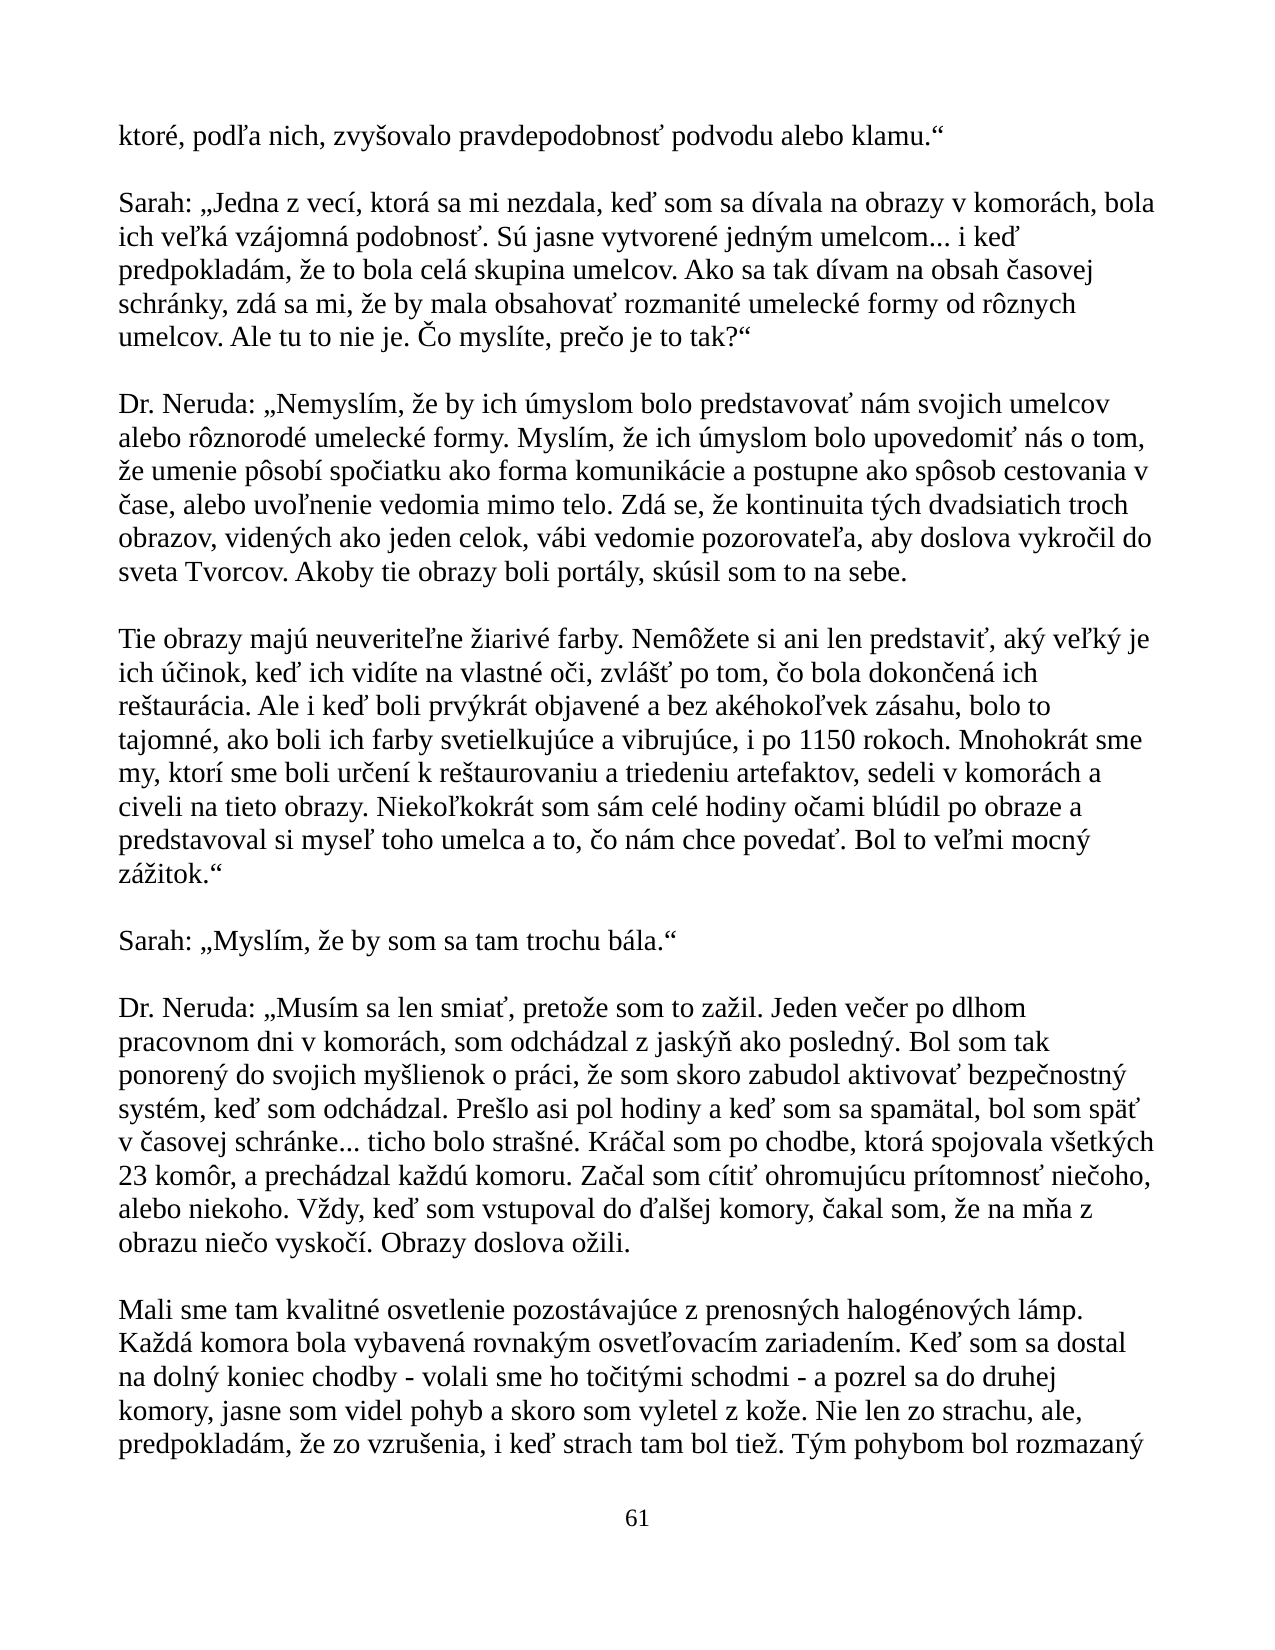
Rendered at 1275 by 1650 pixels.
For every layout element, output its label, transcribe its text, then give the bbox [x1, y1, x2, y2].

text ktoré, podľa nich, zvyšovalo pravdepodobnosť podvodu alebo klamu.“ Sarah: „Jedna z vecí, ktorá sa mi nezdala, keď som sa dívala na obrazy v komorách, bola ich veľká vzájomná podobnosť. Sú jasne vytvorené jedným umelcom... i keď predpokladám, že to bola celá skupina umelcov. Ako sa tak dívam na obsah časovej schránky, zdá sa mi, že by mala obsahovať rozmanité umelecké formy od rôznych umelcov. Ale tu to nie je. Čo myslíte, prečo je to tak?“ Dr. Neruda: „Nemyslím, že by ich úmyslom bolo predstavovať nám svojich umelcov alebo rôznorodé umelecké formy. Myslím, že ich úmyslom bolo upovedomiť nás o tom, že umenie pôsobí spočiatku ako forma komunikácie a postupne ako spôsob cestovania v čase, alebo uvoľnenie vedomia mimo telo. Zdá se, že kontinuita tých dvadsiatich troch obrazov, videných ako jeden celok, vábi vedomie pozorovateľa, aby doslova vykročil do sveta Tvorcov. Akoby tie obrazy boli portály, skúsil som to na sebe. Tie obrazy majú neuveriteľne žiarivé farby. Nemôžete si ani len predstaviť, aký veľký je ich účinok, keď ich vidíte na vlastné oči, zvlášť po tom, čo bola dokončená ich reštaurácia. Ale i keď boli prvýkrát objavené a bez akéhokoľvek zásahu, bolo to tajomné, ako boli ich farby svetielkujúce a vibrujúce, i po 1150 rokoch. Mnohokrát sme my, ktorí sme boli určení k reštaurovaniu a triedeniu artefaktov, sedeli v komorách a civeli na tieto obrazy. Niekoľkokrát som sám celé hodiny očami blúdil po obraze a predstavoval si myseľ toho umelca a to, čo nám chce povedať. Bol to veľmi mocný zážitok.“ Sarah: „Myslím, že by som sa tam trochu bála.“ Dr. Neruda: „Musím sa len smiať, pretože som to zažil. Jeden večer po dlhom pracovnom dni v komorách, som odchádzal z jaskýň ako posledný. Bol som tak ponorený do svojich myšlienok o práci, že som skoro zabudol aktivovať bezpečnostný systém, keď som odchádzal. Prešlo asi pol hodiny a keď som sa spamätal, bol som späť v časovej schránke... ticho bolo strašné. Kráčal som po chodbe, ktorá spojovala všetkých 23 komôr, a prechádzal každú komoru. Začal som cítiť ohromujúcu prítomnosť niečoho, alebo niekoho. Vždy, keď som vstupoval do ďalšej komory, čakal som, že na mňa z obrazu niečo vyskočí. Obrazy doslova ožili. Mali sme tam kvalitné osvetlenie pozostávajúce z prenosných halogénových lámp. Každá komora bola vybavená rovnakým osvetľovacím zariadením. Keď som sa dostal na dolný koniec chodby - volali sme ho točitými schodmi - a pozrel sa do druhej komory, jasne som videl pohyb a skoro som vyletel z kože. Nie len zo strachu, ale, predpokladám, že zo vzrušenia, i keď strach tam bol tiež. Tým pohybom bol rozmazaný [118, 118, 1157, 1460]
